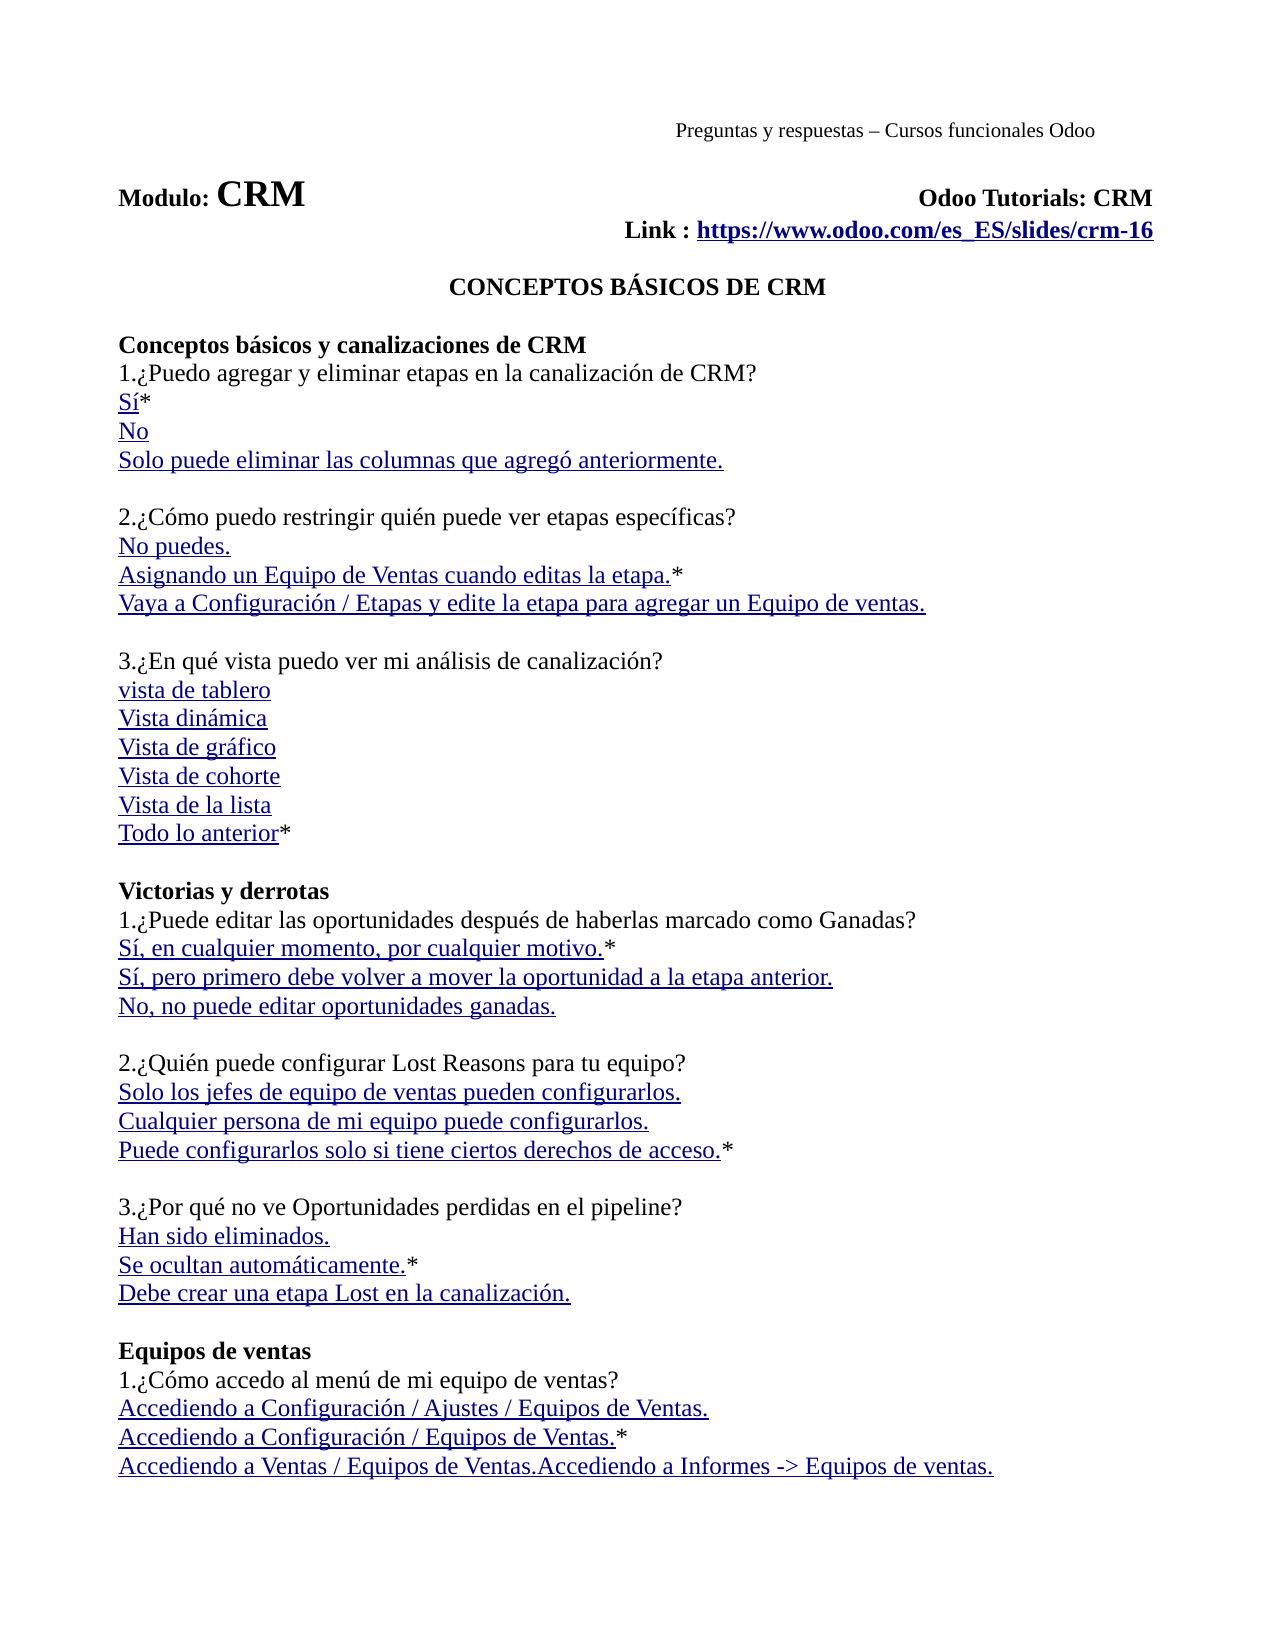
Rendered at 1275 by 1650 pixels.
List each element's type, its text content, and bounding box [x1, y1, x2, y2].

text Modulo: CRM Odoo Tutorials: CRM [118, 172, 1157, 215]
text Cualquier persona de mi equipo puede configurarlos. [118, 1106, 1157, 1135]
text Vaya a Configuración / Etapas y edite la etapa para agregar un Equipo de ventas. [118, 588, 1157, 617]
text Todo lo anterior* [118, 818, 1157, 847]
text Vista de cohorte [118, 761, 1157, 790]
text No puedes. [118, 531, 1157, 560]
text Accediendo a Configuración / Equipos de Ventas.* [118, 1422, 1157, 1451]
text Puede configurarlos solo si tiene ciertos derechos de acceso.* [118, 1135, 1157, 1163]
text Han sido eliminados. [118, 1221, 1157, 1250]
text 1.¿Puedo agregar y eliminar etapas en la canalización de CRM? [118, 358, 1157, 387]
text 1.¿Puede editar las oportunidades después de haberlas marcado como Ganadas? [118, 905, 1157, 933]
text No [118, 416, 1157, 445]
text 1.¿Cómo accedo al menú de mi equipo de ventas? [118, 1365, 1157, 1393]
text Accediendo a Configuración / Ajustes / Equipos de Ventas. [118, 1393, 1157, 1422]
text 2.¿Quién puede configurar Lost Reasons para tu equipo? [118, 1048, 1157, 1077]
text Link : https://www.odoo.com/es_ES/slides/crm-16 [118, 215, 1157, 243]
text CONCEPTOS BÁSICOS DE CRM [118, 272, 1157, 301]
text Vista de la lista [118, 790, 1157, 818]
text Sí* [118, 387, 1157, 416]
text Se ocultan automáticamente.* [118, 1250, 1157, 1278]
text Accediendo a Ventas / Equipos de Ventas.Accediendo a Informes -> Equipos de ventas. [118, 1451, 1157, 1480]
text vista de tablero [118, 675, 1157, 703]
text Victorias y derrotas [118, 876, 1157, 905]
text Sí, pero primero debe volver a mover la oportunidad a la etapa anterior. [118, 962, 1157, 991]
text Vista dinámica [118, 703, 1157, 732]
text Equipos de ventas [118, 1336, 1157, 1365]
text No, no puede editar oportunidades ganadas. [118, 991, 1157, 1020]
text 2.¿Cómo puedo restringir quién puede ver etapas específicas? [118, 502, 1157, 531]
text 3.¿En qué vista puedo ver mi análisis de canalización? [118, 646, 1157, 675]
text 3.¿Por qué no ve Oportunidades perdidas en el pipeline? [118, 1192, 1157, 1221]
text Debe crear una etapa Lost en la canalización. [118, 1278, 1157, 1307]
text Sí, en cualquier momento, por cualquier motivo.* [118, 933, 1157, 962]
text Asignando un Equipo de Ventas cuando editas la etapa.* [118, 560, 1157, 588]
text Solo puede eliminar las columnas que agregó anteriormente. [118, 445, 1157, 473]
text Vista de gráfico [118, 732, 1157, 761]
text Conceptos básicos y canalizaciones de CRM [118, 330, 1157, 358]
text Solo los jefes de equipo de ventas pueden configurarlos. [118, 1077, 1157, 1106]
